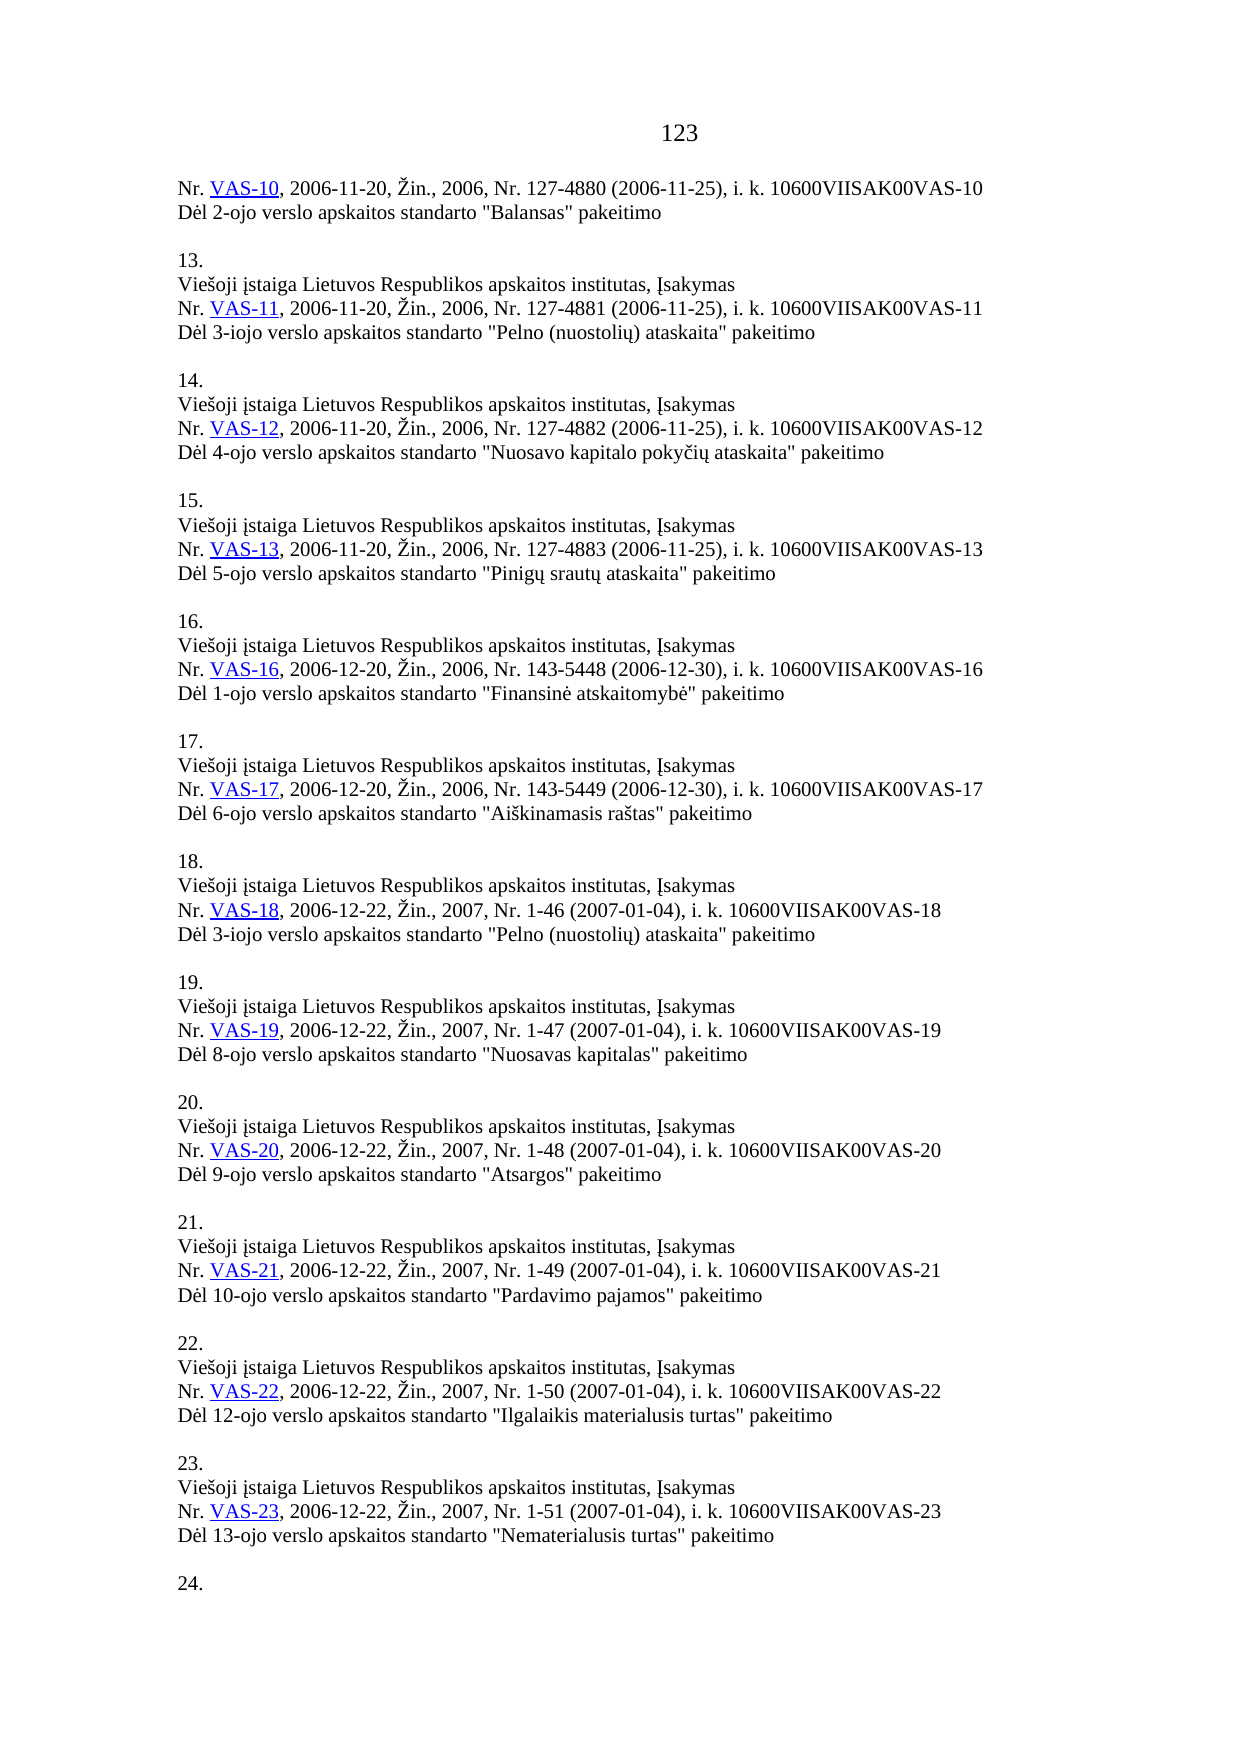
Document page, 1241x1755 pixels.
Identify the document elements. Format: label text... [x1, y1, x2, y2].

text 24. [177, 1571, 1181, 1595]
text 18. [177, 849, 1181, 873]
text Nr. VAS-23, 2006-12-22, Žin., 2007, Nr. 1-51 (2007-01-04), i. k. 10600VIISAK00VAS-23 [177, 1499, 1181, 1523]
text Dėl 1-ojo verslo apskaitos standarto "Finansinė atskaitomybė" pakeitimo [177, 681, 1181, 705]
text Dėl 3-iojo verslo apskaitos standarto "Pelno (nuostolių) ataskaita" pakeitimo [177, 922, 1181, 946]
text 16. [177, 609, 1181, 633]
text Nr. VAS-17, 2006-12-20, Žin., 2006, Nr. 143-5449 (2006-12-30), i. k. 10600VIISAK00VAS-17 [177, 777, 1181, 801]
text Viešoji įstaiga Lietuvos Respublikos apskaitos institutas, Įsakymas [177, 873, 1181, 897]
text 21. [177, 1210, 1181, 1234]
text Nr. VAS-20, 2006-12-22, Žin., 2007, Nr. 1-48 (2007-01-04), i. k. 10600VIISAK00VAS-20 [177, 1138, 1181, 1162]
text Nr. VAS-12, 2006-11-20, Žin., 2006, Nr. 127-4882 (2006-11-25), i. k. 10600VIISAK00VAS-12 [177, 416, 1181, 440]
text 17. [177, 729, 1181, 753]
text 14. [177, 368, 1181, 392]
text Viešoji įstaiga Lietuvos Respublikos apskaitos institutas, Įsakymas [177, 272, 1181, 296]
text Viešoji įstaiga Lietuvos Respublikos apskaitos institutas, Įsakymas [177, 994, 1181, 1018]
text Nr. VAS-19, 2006-12-22, Žin., 2007, Nr. 1-47 (2007-01-04), i. k. 10600VIISAK00VAS-19 [177, 1018, 1181, 1042]
text Nr. VAS-13, 2006-11-20, Žin., 2006, Nr. 127-4883 (2006-11-25), i. k. 10600VIISAK00VAS-13 [177, 537, 1181, 561]
text Dėl 2-ojo verslo apskaitos standarto "Balansas" pakeitimo [177, 200, 1181, 224]
text Nr. VAS-10, 2006-11-20, Žin., 2006, Nr. 127-4880 (2006-11-25), i. k. 10600VIISAK00VAS-10 [177, 176, 1181, 200]
text Dėl 12-ojo verslo apskaitos standarto "Ilgalaikis materialusis turtas" pakeitimo [177, 1403, 1181, 1427]
text 20. [177, 1090, 1181, 1114]
text 22. [177, 1331, 1181, 1355]
text Nr. VAS-16, 2006-12-20, Žin., 2006, Nr. 143-5448 (2006-12-30), i. k. 10600VIISAK00VAS-16 [177, 657, 1181, 681]
text Dėl 13-ojo verslo apskaitos standarto "Nematerialusis turtas" pakeitimo [177, 1523, 1181, 1547]
text 13. [177, 248, 1181, 272]
text Dėl 6-ojo verslo apskaitos standarto "Aiškinamasis raštas" pakeitimo [177, 801, 1181, 825]
text Nr. VAS-22, 2006-12-22, Žin., 2007, Nr. 1-50 (2007-01-04), i. k. 10600VIISAK00VAS-22 [177, 1379, 1181, 1403]
text Nr. VAS-11, 2006-11-20, Žin., 2006, Nr. 127-4881 (2006-11-25), i. k. 10600VIISAK00VAS-11 [177, 296, 1181, 320]
text Dėl 5-ojo verslo apskaitos standarto "Pinigų srautų ataskaita" pakeitimo [177, 561, 1181, 585]
text 15. [177, 488, 1181, 512]
text Dėl 10-ojo verslo apskaitos standarto "Pardavimo pajamos" pakeitimo [177, 1282, 1181, 1307]
text 19. [177, 970, 1181, 994]
text Nr. VAS-18, 2006-12-22, Žin., 2007, Nr. 1-46 (2007-01-04), i. k. 10600VIISAK00VAS-18 [177, 897, 1181, 922]
text 23. [177, 1451, 1181, 1475]
text Viešoji įstaiga Lietuvos Respublikos apskaitos institutas, Įsakymas [177, 1475, 1181, 1499]
text Dėl 4-ojo verslo apskaitos standarto "Nuosavo kapitalo pokyčių ataskaita" pakeitimo [177, 440, 1181, 464]
text Viešoji įstaiga Lietuvos Respublikos apskaitos institutas, Įsakymas [177, 633, 1181, 657]
text Dėl 9-ojo verslo apskaitos standarto "Atsargos" pakeitimo [177, 1162, 1181, 1186]
text Nr. VAS-21, 2006-12-22, Žin., 2007, Nr. 1-49 (2007-01-04), i. k. 10600VIISAK00VAS-21 [177, 1258, 1181, 1282]
text Viešoji įstaiga Lietuvos Respublikos apskaitos institutas, Įsakymas [177, 1114, 1181, 1138]
text Viešoji įstaiga Lietuvos Respublikos apskaitos institutas, Įsakymas [177, 1355, 1181, 1379]
text Viešoji įstaiga Lietuvos Respublikos apskaitos institutas, Įsakymas [177, 512, 1181, 537]
text Dėl 3-iojo verslo apskaitos standarto "Pelno (nuostolių) ataskaita" pakeitimo [177, 320, 1181, 344]
text Viešoji įstaiga Lietuvos Respublikos apskaitos institutas, Įsakymas [177, 392, 1181, 416]
text Viešoji įstaiga Lietuvos Respublikos apskaitos institutas, Įsakymas [177, 753, 1181, 777]
text Viešoji įstaiga Lietuvos Respublikos apskaitos institutas, Įsakymas [177, 1234, 1181, 1258]
text Dėl 8-ojo verslo apskaitos standarto "Nuosavas kapitalas" pakeitimo [177, 1042, 1181, 1066]
